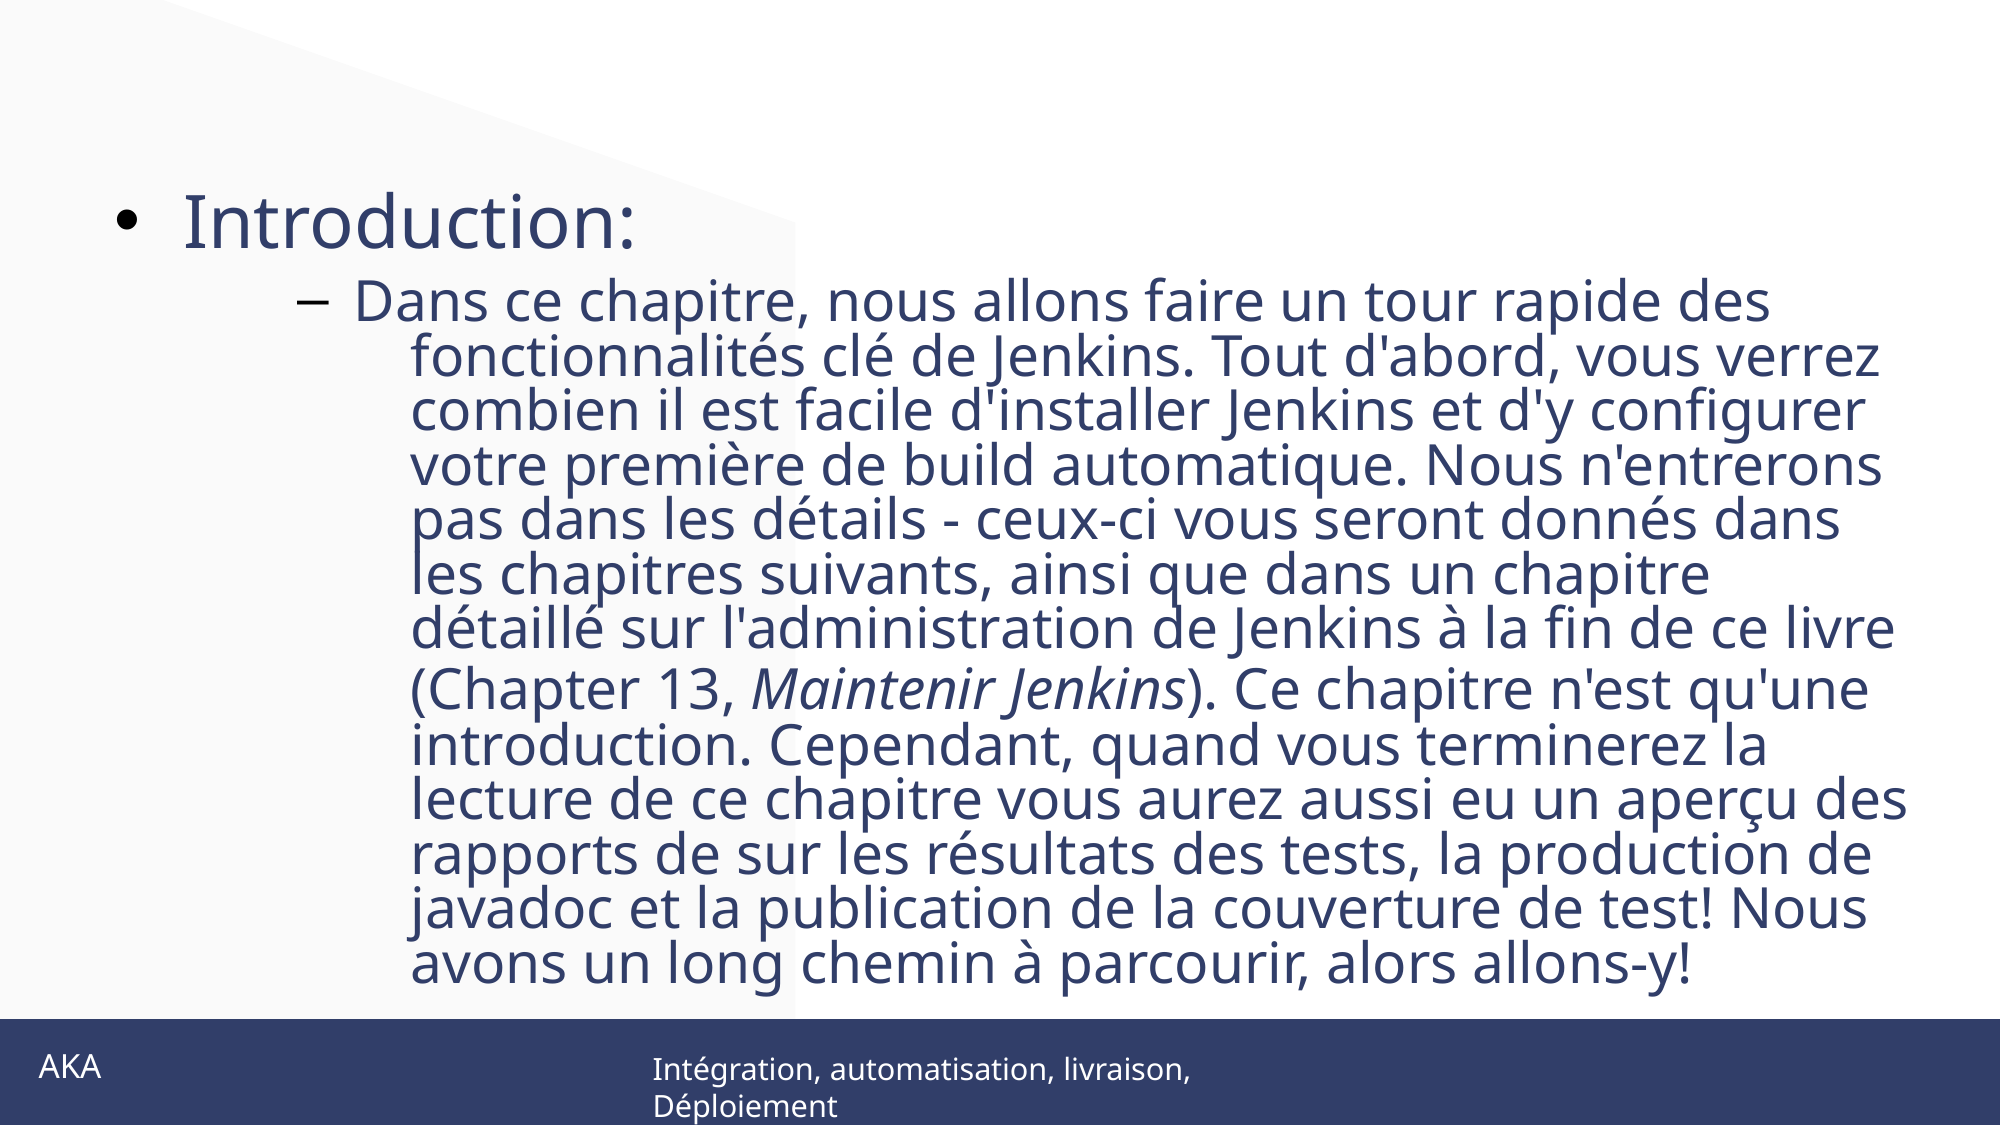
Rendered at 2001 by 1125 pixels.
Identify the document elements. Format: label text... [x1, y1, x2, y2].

list Introduction: Dans ce chapitre, nous allons faire un tour rapide des fonctionnalités clé de Jenkins. Tout d'abord, vous verrez combien il est facile d'installer Jenkins et d'y configurer votre première de build automatique. Nous n'entrerons pas dans les détails - ceux-ci vous seront donnés dans les chapitres suivants, ainsi que dans un chapitre détaillé sur l'administration de Jenkins à la fin de ce livre (Chapter 13, Maintenir Jenkins). Ce chapitre n'est qu'une introduction. Cependant, quand vous terminerez la lecture de ce chapitre vous aurez aussi eu un aperçu des rapports de sur les résultats des tests, la production de javadoc et la publication de la couverture de test! Nous avons un long chemin à parcourir, alors allons-y! [99, 184, 1934, 1039]
